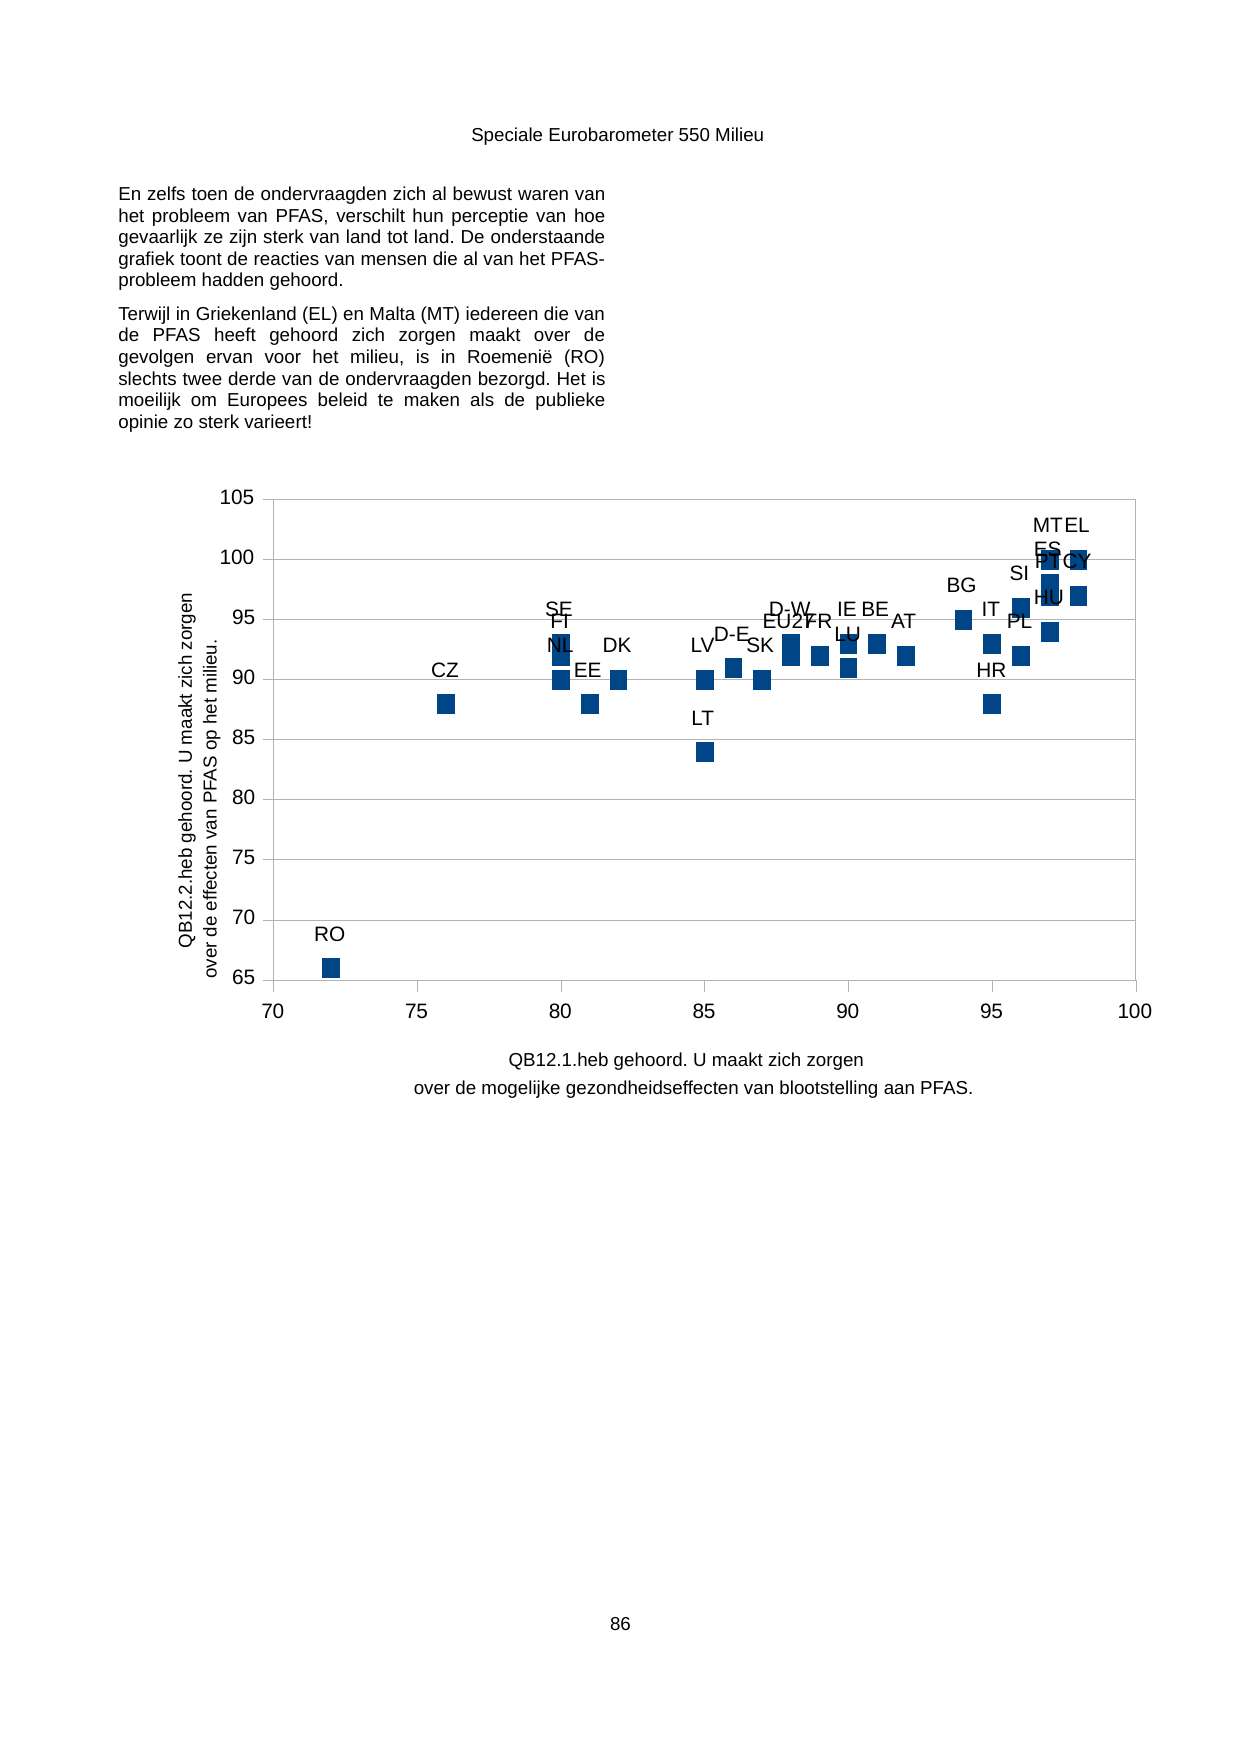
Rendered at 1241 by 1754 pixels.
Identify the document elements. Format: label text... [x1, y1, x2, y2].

text En zelfs toen de ondervraagden zich al bewust waren van het probleem van PFAS, verschilt hun perceptie van hoe gevaarlijk ze zijn sterk van land tot land. De onderstaande grafiek toont de reacties van mensen die al van het PFAS-probleem hadden gehoord. [118, 183, 605, 291]
text Terwijl in Griekenland (EL) en Malta (MT) iedereen die van de PFAS heeft gehoord zich zorgen maakt over de gevolgen ervan voor het milieu, is in Roemenië (RO) slechts twee derde van de ondervraagden bezorgd. Het is moeilijk om Europees beleid te maken als de publieke opinie zo sterk varieert! [118, 303, 605, 432]
